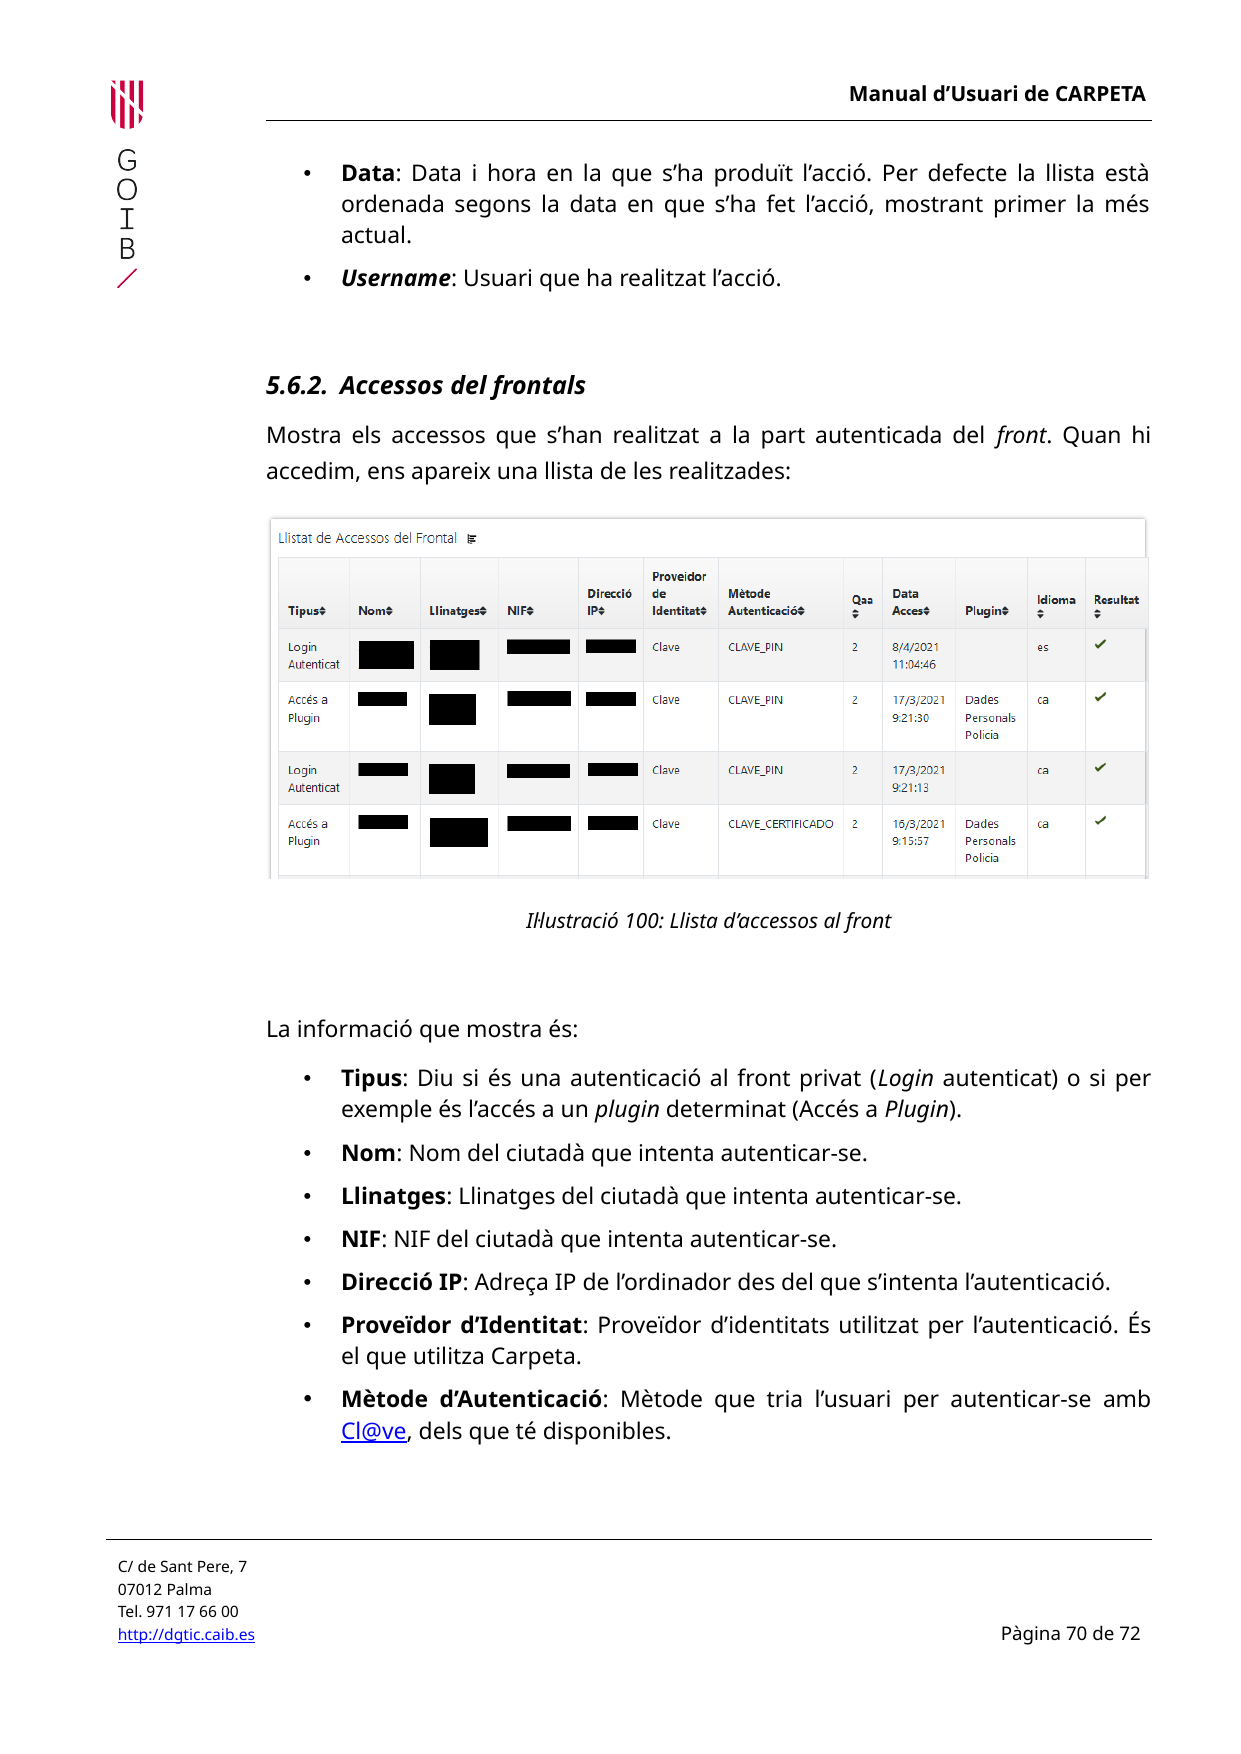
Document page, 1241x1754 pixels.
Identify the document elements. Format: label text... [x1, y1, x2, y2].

list Username: Usuari que ha realitzat l’acció. [303, 262, 1152, 293]
text Mostra els accessos que s’han realitzat a la part autenticada del front. Quan hi accedim, ens apareix una llista de les realitzades: [266, 419, 1152, 487]
picture [265, 515, 1152, 879]
text Il·lustració 100: Llista d’accessos al front [266, 879, 1152, 935]
list Tipus: Diu si és una autenticació al front privat (Login autenticat) o si per exemple és l’accés a un plugin determinat (Accés a Plugin). [303, 1062, 1152, 1124]
list La informació que mostra és: [266, 1013, 1152, 1044]
list Mètode d’Autenticació: Mètode que tria l’usuari per autenticar-se amb Cl@ve, dels que té disponibles. [303, 1383, 1152, 1446]
list Proveïdor d’Identitat: Proveïdor d’identitats utilitzat per l’autenticació. És el que utilitza Carpeta. [303, 1309, 1152, 1371]
subtitle Accessos del frontals [266, 367, 1152, 401]
list NIF: NIF del ciutadà que intenta autenticar-se. [303, 1223, 1152, 1254]
list Data: Data i hora en la que s’ha produït l’acció. Per defecte la llista està ordenada segons la data en que s’ha fet l’acció, mostrant primer la més actual. [303, 156, 1152, 250]
picture [82, 57, 172, 319]
list Llinatges: Llinatges del ciutadà que intenta autenticar-se. [303, 1179, 1152, 1211]
list Direcció IP: Adreça IP de l’ordinador des del que s’intenta l’autenticació. [303, 1266, 1152, 1297]
list Nom: Nom del ciutadà que intenta autenticar-se. [303, 1136, 1152, 1168]
